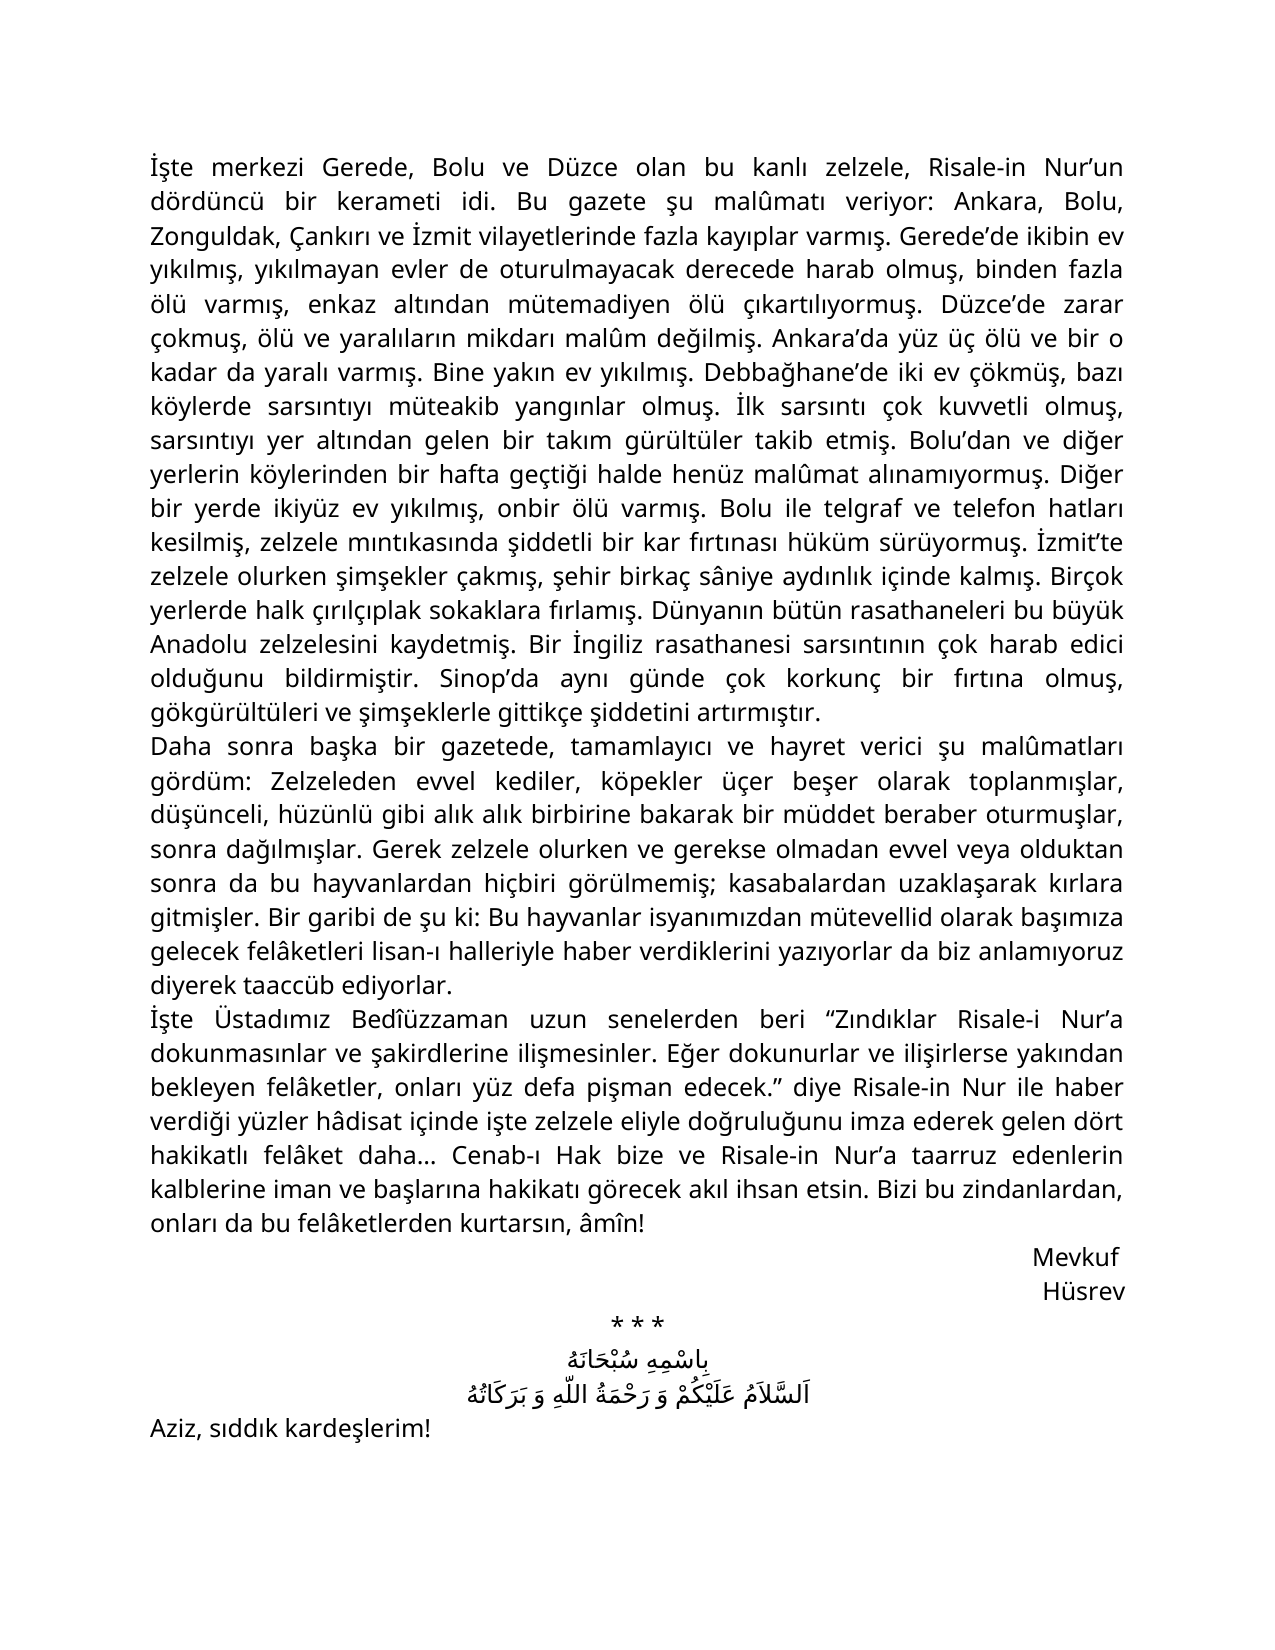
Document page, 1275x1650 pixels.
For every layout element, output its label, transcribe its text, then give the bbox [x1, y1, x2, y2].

text * * * [150, 1308, 1125, 1342]
text Aziz, sıddık kardeşlerim! [150, 1410, 1125, 1444]
text اَلسَّلاَمُ عَلَيْكُمْ وَ رَحْمَةُ اللّهِ وَ بَرَكَاتُهُ [150, 1376, 1125, 1410]
text بِاسْمِهِ سُبْحَانَهُ [150, 1342, 1125, 1376]
text Mevkuf Hüsrev [150, 1240, 1125, 1308]
text İşte merkezi Gerede, Bolu ve Düzce olan bu kanlı zelzele, Risale-in Nur’un dördüncü bir kerameti idi. Bu gazete şu malûmatı veriyor: Ankara, Bolu, Zonguldak, Çankırı ve İzmit vilayetlerinde fazla kayıplar varmış. Gerede’de ikibin ev yıkılmış, yıkılmayan evler de oturulmayacak derecede harab olmuş, binden fazla ölü varmış, enkaz altından mütemadiyen ölü çıkartılıyormuş. Düzce’de zarar çokmuş, ölü ve yaralıların mikdarı malûm değilmiş. Ankara’da yüz üç ölü ve bir o kadar da yaralı varmış. Bine yakın ev yıkılmış. Debbağhane’de iki ev çökmüş, bazı köylerde sarsıntıyı müteakib yangınlar olmuş. İlk sarsıntı çok kuvvetli olmuş, sarsıntıyı yer altından gelen bir takım gürültüler takib etmiş. Bolu’dan ve diğer yerlerin köylerinden bir hafta geçtiği halde henüz malûmat alınamıyormuş. Diğer bir yerde ikiyüz ev yıkılmış, onbir ölü varmış. Bolu ile telgraf ve telefon hatları kesilmiş, zelzele mıntıkasında şiddetli bir kar fırtınası hüküm sürüyormuş. İzmit’te zelzele olurken şimşekler çakmış, şehir birkaç sâniye aydınlık içinde kalmış. Birçok yerlerde halk çırılçıplak sokaklara fırlamış. Dünyanın bütün rasathaneleri bu büyük Anadolu zelzelesini kaydetmiş. Bir İngiliz rasathanesi sarsıntının çok harab edici olduğunu bildirmiştir. Sinop’da aynı günde çok korkunç bir fırtına olmuş, gökgürültüleri ve şimşeklerle gittikçe şiddetini artırmıştır. [150, 150, 1125, 729]
text Daha sonra başka bir gazetede, tamamlayıcı ve hayret verici şu malûmatları gördüm: Zelzeleden evvel kediler, köpekler üçer beşer olarak toplanmışlar, düşünceli, hüzünlü gibi alık alık birbirine bakarak bir müddet beraber oturmuşlar, sonra dağılmışlar. Gerek zelzele olurken ve gerekse olmadan evvel veya olduktan sonra da bu hayvanlardan hiçbiri görülmemiş; kasabalardan uzaklaşarak kırlara gitmişler. Bir garibi de şu ki: Bu hayvanlar isyanımızdan mütevellid olarak başımıza gelecek felâketleri lisan-ı halleriyle haber verdiklerini yazıyorlar da biz anlamıyoruz diyerek taaccüb ediyorlar. [150, 729, 1125, 1002]
text İşte Üstadımız Bedîüzzaman uzun senelerden beri “Zındıklar Risale-i Nur’a dokunmasınlar ve şakirdlerine ilişmesinler. Eğer dokunurlar ve ilişirlerse yakından bekleyen felâketler, onları yüz defa pişman edecek.” diye Risale-in Nur ile haber verdiği yüzler hâdisat içinde işte zelzele eliyle doğruluğunu imza ederek gelen dört hakikatlı felâket daha… Cenab-ı Hak bize ve Risale-in Nur’a taarruz edenlerin kalblerine iman ve başlarına hakikatı görecek akıl ihsan etsin. Bizi bu zindanlardan, onları da bu felâketlerden kurtarsın, âmîn! [150, 1002, 1125, 1240]
